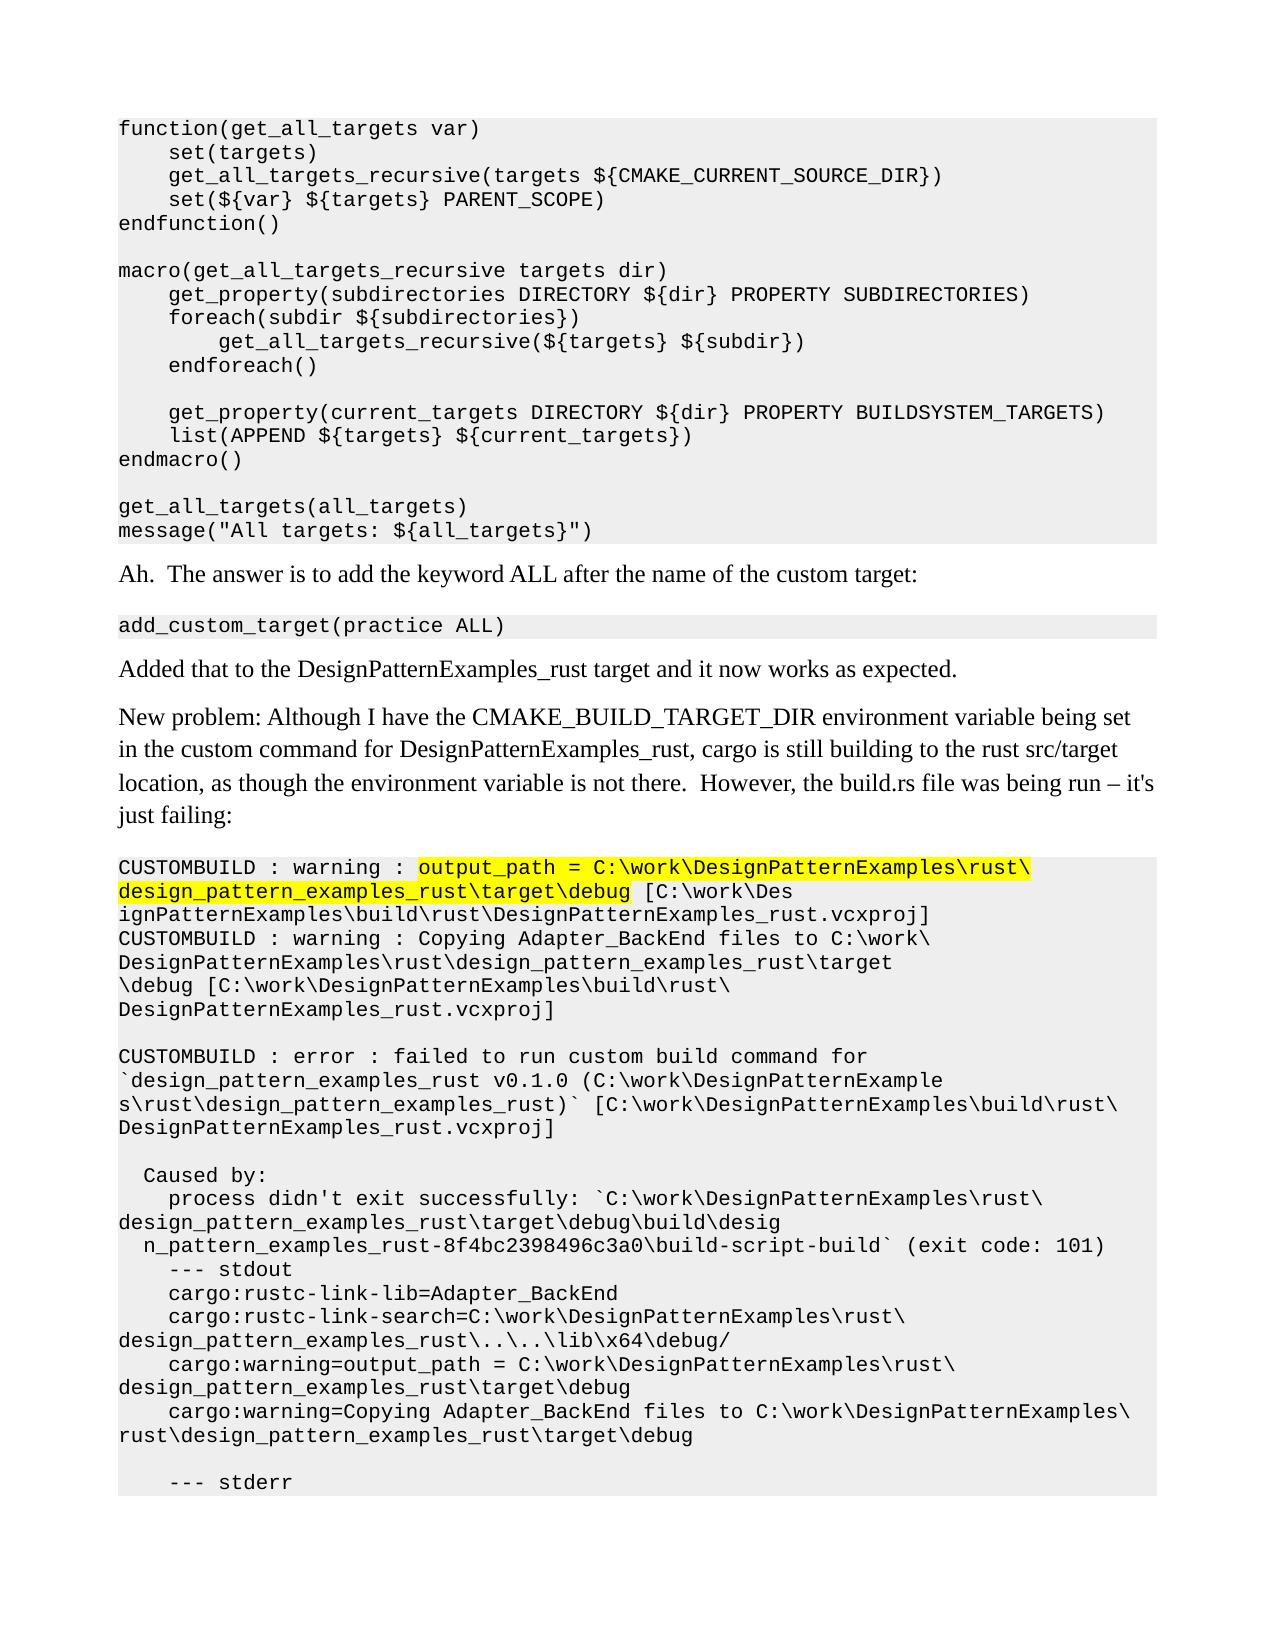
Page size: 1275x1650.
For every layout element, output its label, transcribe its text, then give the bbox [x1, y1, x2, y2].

text endfunction() [118, 213, 1157, 236]
text Ah. The answer is to add the keyword ALL after the name of the custom target: [118, 559, 1157, 587]
text list(APPEND ${targets} ${current_targets}) [118, 426, 1157, 449]
text foreach(subdir ${subdirectories}) [118, 307, 1157, 331]
text macro(get_all_targets_recursive targets dir) [118, 260, 1157, 284]
text CUSTOMBUILD : warning : Copying Adapter_BackEnd files to C:\work\DesignPatternExamples\rust\design_pattern_examples_rust\target [118, 928, 1157, 975]
text s\rust\design_pattern_examples_rust)` [C:\work\DesignPatternExamples\build\rust\DesignPatternExamples_rust.vcxproj] [118, 1094, 1157, 1141]
text function(get_all_targets var) [118, 118, 1157, 142]
text Added that to the DesignPatternExamples_rust target and it now works as expected. [118, 654, 1157, 683]
text get_all_targets_recursive(${targets} ${subdir}) [118, 331, 1157, 354]
text CUSTOMBUILD : warning : output_path = C:\work\DesignPatternExamples\rust\design_pattern_examples_rust\target\debug [C:\work\Des [118, 857, 1157, 904]
text get_all_targets_recursive(targets ${CMAKE_CURRENT_SOURCE_DIR}) [118, 165, 1157, 189]
text add_custom_target(practice ALL) [118, 615, 1157, 639]
text message("All targets: ${all_targets}") [118, 520, 1157, 544]
text endmacro() [118, 449, 1157, 473]
text \debug [C:\work\DesignPatternExamples\build\rust\DesignPatternExamples_rust.vcxproj] [118, 975, 1157, 1023]
text get_property(current_targets DIRECTORY ${dir} PROPERTY BUILDSYSTEM_TARGETS) [118, 402, 1157, 426]
text process didn't exit successfully: `C:\work\DesignPatternExamples\rust\design_pattern_examples_rust\target\debug\build\desig [118, 1188, 1157, 1236]
text New problem: Although I have the CMAKE_BUILD_TARGET_DIR environment variable being set in the custom command for DesignPatternExamples_rust, cargo is still building to the rust src/target location, as though the environment variable is not there. However, the build.rs file was being run – it's just failing: [118, 702, 1157, 829]
text Caused by: [118, 1164, 1157, 1188]
text cargo:rustc-link-search=C:\work\DesignPatternExamples\rust\design_pattern_examples_rust\..\..\lib\x64\debug/ [118, 1306, 1157, 1354]
text endforeach() [118, 354, 1157, 378]
text cargo:warning=output_path = C:\work\DesignPatternExamples\rust\design_pattern_examples_rust\target\debug [118, 1354, 1157, 1401]
text cargo:rustc-link-lib=Adapter_BackEnd [118, 1283, 1157, 1306]
text --- stdout [118, 1259, 1157, 1283]
text n_pattern_examples_rust-8f4bc2398496c3a0\build-script-build` (exit code: 101) [118, 1236, 1157, 1259]
text --- stderr [118, 1472, 1157, 1496]
text get_all_targets(all_targets) [118, 496, 1157, 520]
text set(${var} ${targets} PARENT_SCOPE) [118, 189, 1157, 213]
text set(targets) [118, 142, 1157, 165]
text cargo:warning=Copying Adapter_BackEnd files to C:\work\DesignPatternExamples\rust\design_pattern_examples_rust\target\debug [118, 1401, 1157, 1448]
text CUSTOMBUILD : error : failed to run custom build command for `design_pattern_examples_rust v0.1.0 (C:\work\DesignPatternExample [118, 1046, 1157, 1094]
text ignPatternExamples\build\rust\DesignPatternExamples_rust.vcxproj] [118, 904, 1157, 928]
text get_property(subdirectories DIRECTORY ${dir} PROPERTY SUBDIRECTORIES) [118, 284, 1157, 307]
